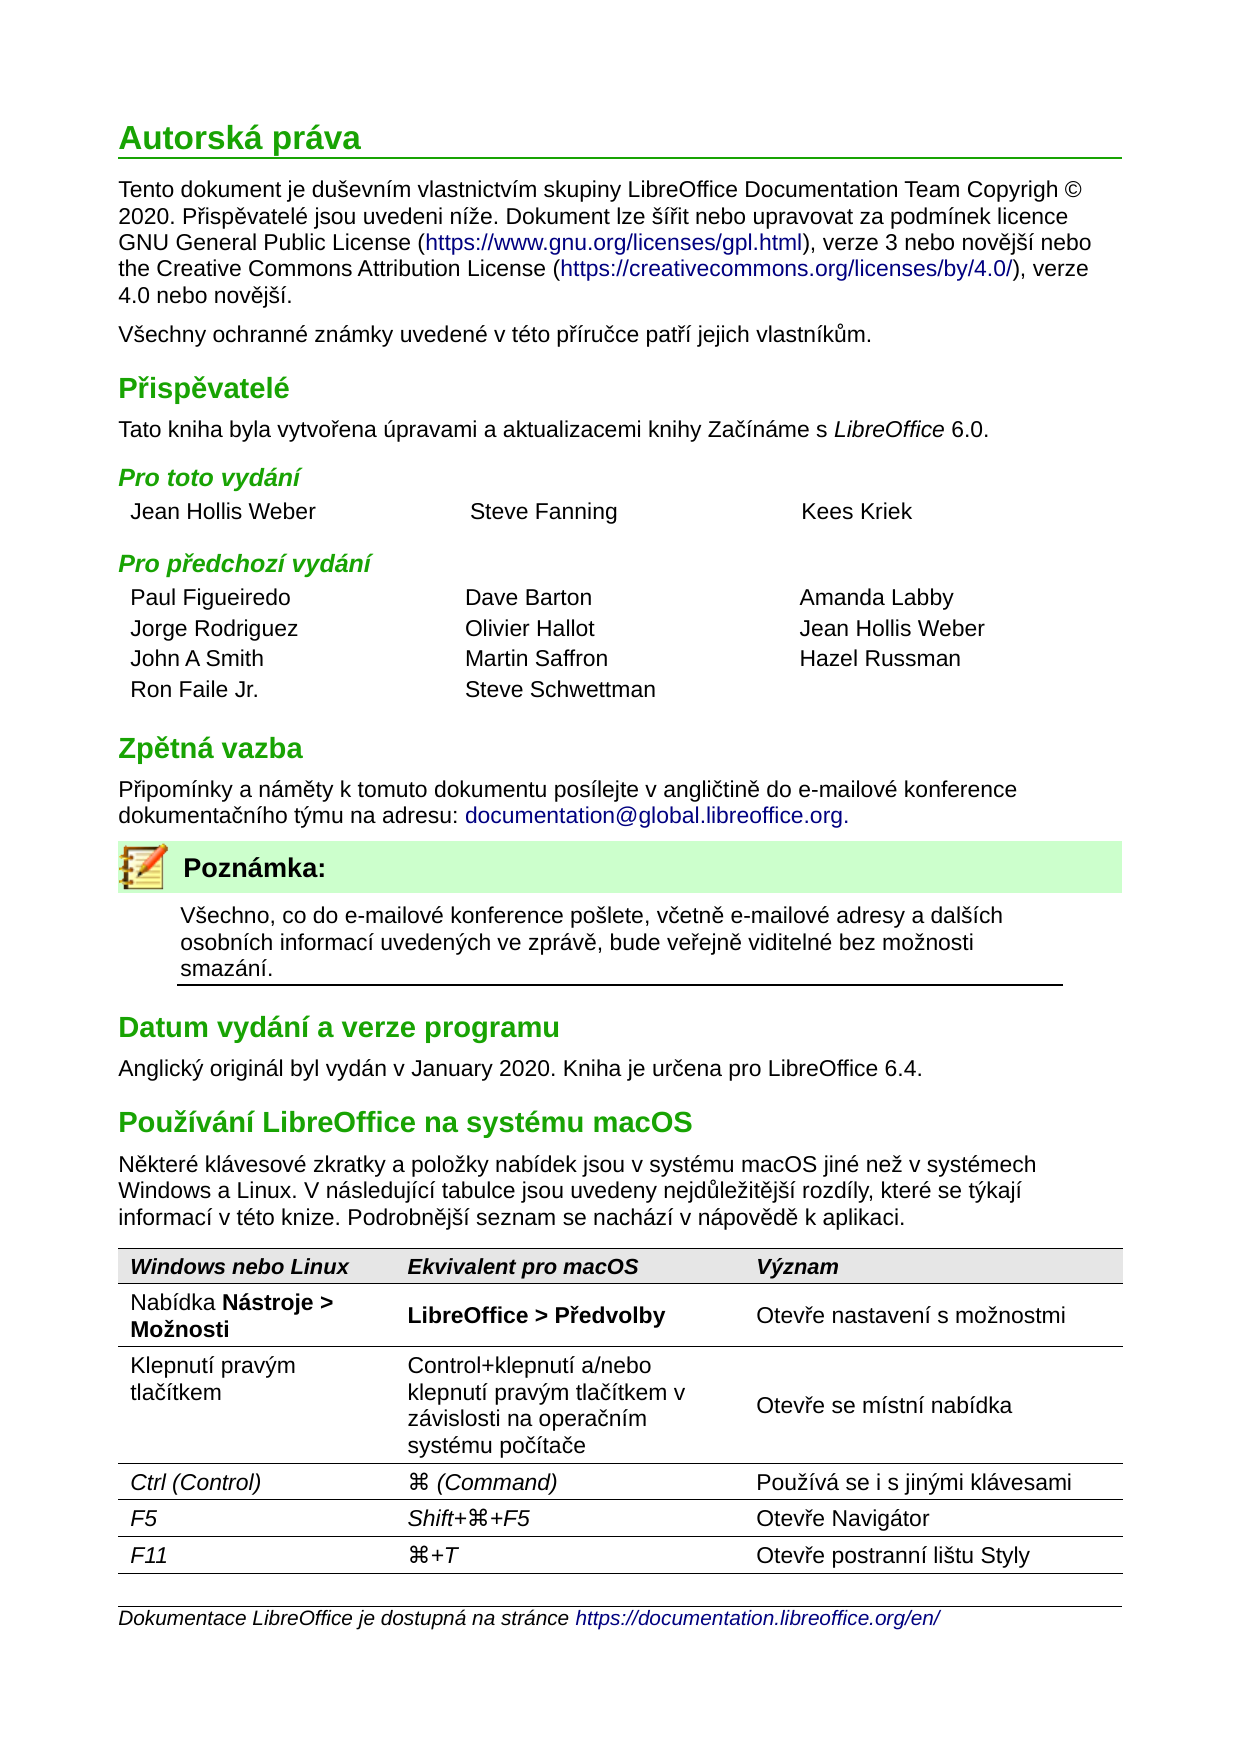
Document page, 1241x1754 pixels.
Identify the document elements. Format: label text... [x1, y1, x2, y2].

table_cell F5 [118, 1500, 395, 1536]
table_cell Ron Faile Jr. [118, 676, 453, 707]
text Všechno, co do e-mailové konference pošlete, včetně e-mailové adresy a dalších osobních informací uvedených ve zprávě, bude veřejně viditelné bez možnosti smazání. [177, 899, 1063, 984]
table_cell Martin Saffron [453, 645, 787, 676]
table_cell John A Smith [118, 645, 453, 676]
table_header Ekvivalent pro macOS [395, 1249, 744, 1283]
table_cell [788, 676, 1122, 707]
table_cell Shift+⌘+F5 [395, 1500, 744, 1536]
subtitle Používání LibreOffice na systému macOS [118, 1105, 1122, 1139]
text Všechny ochranné známky uvedené v této příručce patří jejich vlastníkům. [118, 321, 1122, 347]
table_header Steve Fanning [458, 498, 789, 528]
table_cell Klepnutí pravým tlačítkem [118, 1347, 395, 1462]
table_cell Ctrl (Control) [118, 1464, 395, 1499]
table_cell LibreOffice > Předvolby [395, 1284, 744, 1346]
table_cell Control+klepnutí a/nebo klepnutí pravým tlačítkem v závislosti na operačním systému počítače [395, 1347, 744, 1462]
table_cell Jean Hollis Weber [788, 615, 1122, 645]
table_header Amanda Labby [788, 584, 1122, 614]
table_cell Otevře nastavení s možnostmi [744, 1284, 1123, 1346]
text Anglický originál byl vydán v lednu 2020. Kniha je určena pro LibreOffice 6.4. [118, 1055, 1122, 1082]
table_header Dave Barton [453, 584, 787, 614]
subtitle Autorská práva [118, 118, 1122, 157]
table_cell ⌘+T [395, 1537, 744, 1573]
table_cell Hazel Russman [788, 645, 1122, 676]
picture [119, 842, 170, 893]
table_header Význam [744, 1249, 1123, 1283]
table_cell Olivier Hallot [453, 615, 787, 645]
table_cell Otevře postranní lištu Styly [744, 1537, 1123, 1573]
table_cell Steve Schwettman [453, 676, 787, 707]
table_header Paul Figueiredo [118, 584, 453, 614]
subtitle Zpětná vazba [118, 731, 1122, 764]
table_cell Otevře se místní nabídka [744, 1347, 1123, 1462]
subtitle Datum vydání a verze programu [118, 1010, 1122, 1044]
text Tato kniha byla vytvořena úpravami a aktualizacemi knihy Začínáme s LibreOffice 6.0. [118, 416, 1122, 442]
table_cell ⌘ (Command) [395, 1464, 744, 1499]
table_cell Jorge Rodriguez [118, 615, 453, 645]
subtitle Pro toto vydání [118, 463, 1122, 492]
table_header Kees Kriek [789, 498, 1122, 528]
subtitle Přispěvatelé [118, 371, 1122, 404]
table_header Windows nebo Linux [118, 1249, 395, 1283]
text Některé klávesové zkratky a položky nabídek jsou v systému macOS jiné než v systémech Windows a Linux. V následující tabulce jsou uvedeny nejdůležitější rozdíly, které se týkají informací v této knize. Podrobnější seznam se nachází v nápovědě k aplikaci. [118, 1151, 1122, 1230]
table_header Jean Hollis Weber [118, 498, 458, 528]
table_cell Otevře Navigátor [744, 1500, 1123, 1536]
text Připomínky a náměty k tomuto dokumentu posílejte v angličtině do e-mailové konference dokumentačního týmu na adresu: documentation@global.libreoffice.org. [118, 776, 1122, 829]
subtitle Poznámka: [118, 849, 1122, 889]
table_cell Nabídka Nástroje > Možnosti [118, 1284, 395, 1346]
subtitle Pro předchozí vydání [118, 549, 1122, 578]
table_cell Používá se i s jinými klávesami [744, 1464, 1123, 1499]
table_cell F11 [118, 1537, 395, 1573]
text Tento dokument je duševním vlastnictvím skupiny LibreOffice Documentation Team Copyrigh © 2020. Přispěvatelé jsou uvedeni níže. Dokument lze šířit nebo upravovat za podmínek licence GNU General Public License (https://www.gnu.org/licenses/gpl.html), verze 3 nebo novější nebo the Creative Commons Attribution License (https://creativecommons.org/licenses/by/4.0/), verze 4.0 nebo novější. [118, 176, 1122, 308]
